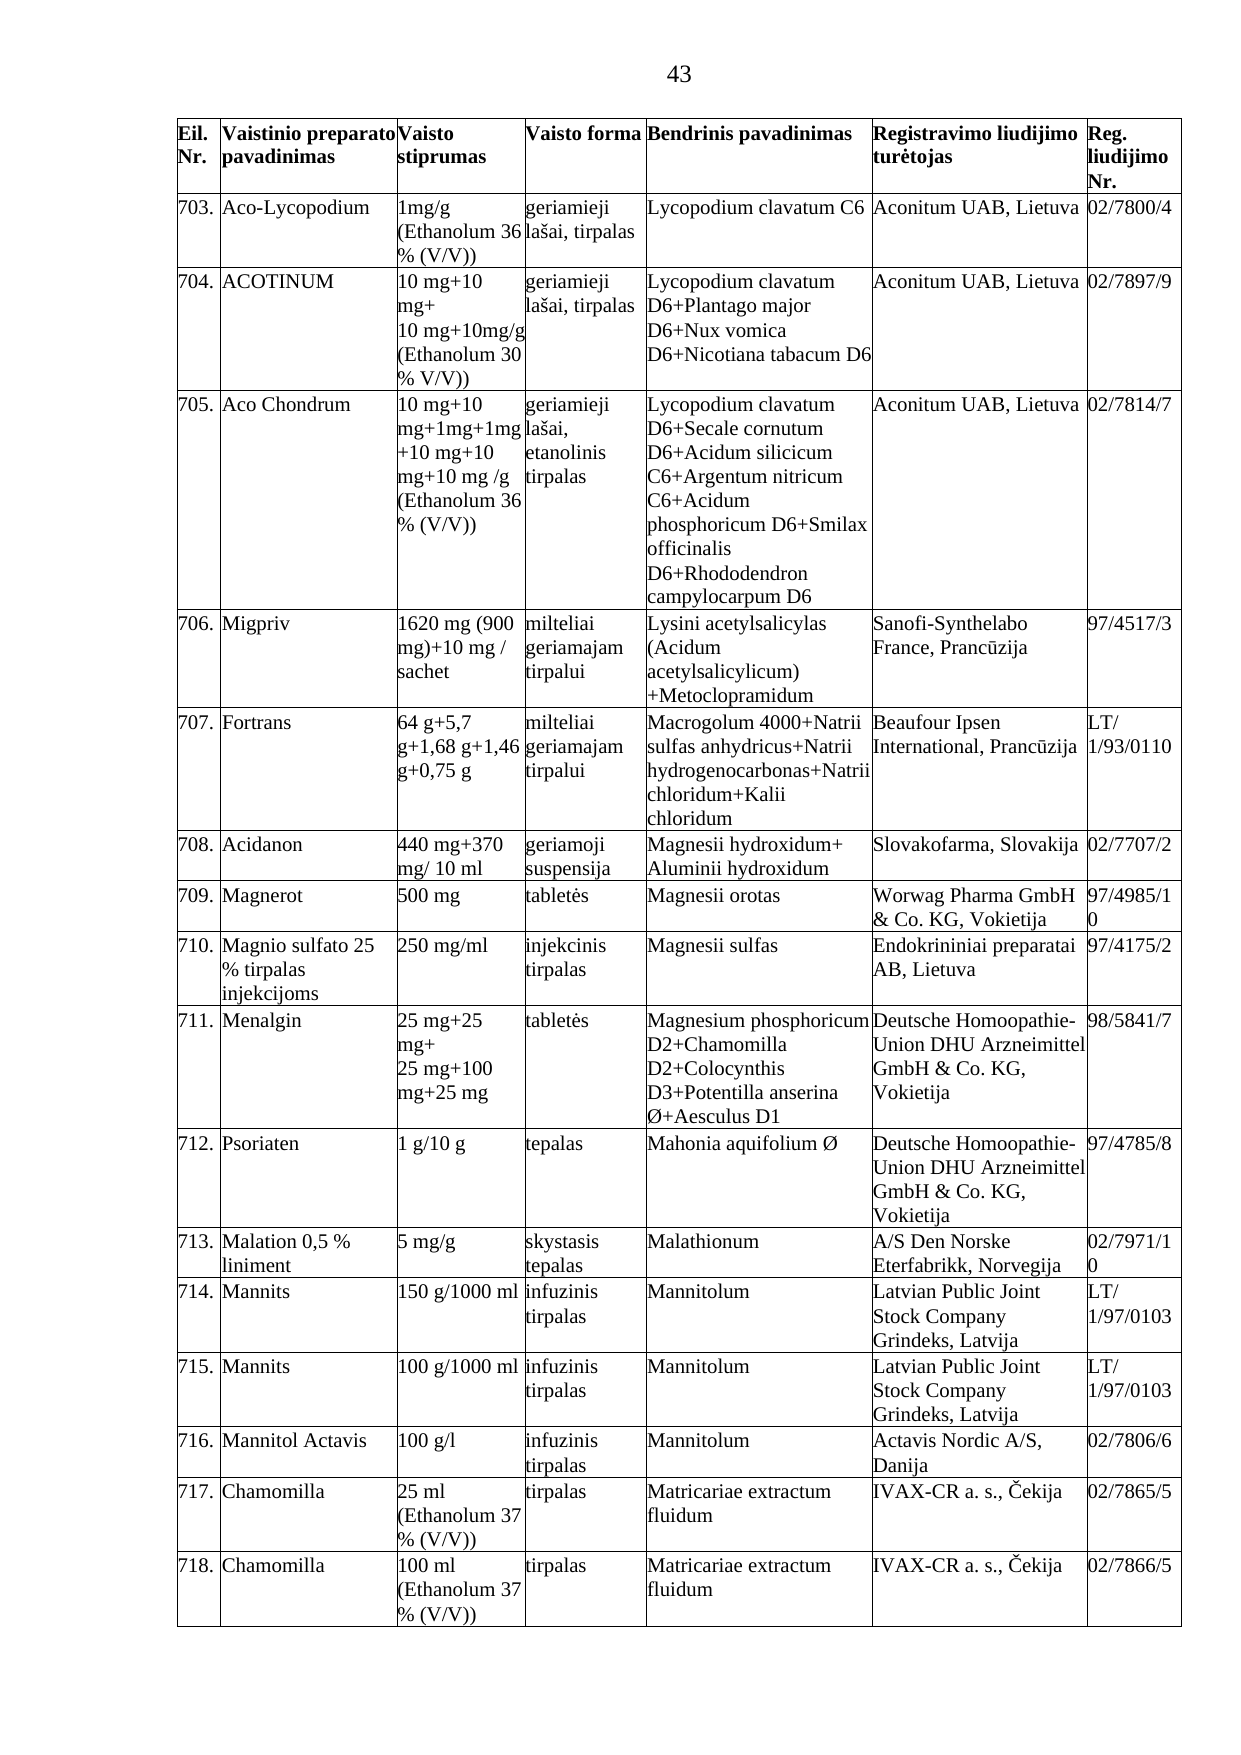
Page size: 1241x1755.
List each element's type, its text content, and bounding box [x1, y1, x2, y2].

table_header Reg. liudijimo Nr. [1088, 119, 1181, 193]
table_cell Macrogolum 4000+Natrii sulfas anhydricus+Natrii hydrogenocarbonas+Natrii chloridum+Kalii chloridum [647, 708, 872, 830]
table_cell 25 ml (Ethanolum 37 % (V/V)) [398, 1478, 525, 1551]
table_cell Magnesium phosphoricum D2+Chamomilla D2+Colocynthis D3+Potentilla anserina Ø+Aesculus D1 [647, 1006, 872, 1128]
table_cell 717. [178, 1478, 220, 1551]
table_cell 02/7806/6 [1088, 1427, 1181, 1477]
table_cell geriamieji lašai, tirpalas [526, 268, 646, 390]
table_header Bendrinis pavadinimas [647, 119, 872, 193]
table_cell 704. [178, 268, 220, 390]
table_cell Mahonia aquifolium Ø [647, 1129, 872, 1227]
table_cell 02/7971/10 [1088, 1228, 1181, 1277]
table_cell 703. [178, 194, 220, 267]
table_cell Deutsche Homoopathie-Union DHU Arzneimittel GmbH & Co. KG, Vokietija [873, 1006, 1087, 1128]
table_cell Mannitolum [647, 1353, 872, 1426]
table_header Vaisto forma [526, 119, 646, 193]
table_cell 02/7707/2 [1088, 831, 1181, 880]
table_cell Lycopodium clavatum C6 [647, 194, 872, 267]
table_cell tabletės [526, 881, 646, 931]
table_cell LT/1/97/0103 [1088, 1353, 1181, 1426]
table_cell Lycopodium clavatum D6+Plantago major D6+Nux vomica D6+Nicotiana tabacum D6 [647, 268, 872, 390]
table_cell 02/7866/5 [1088, 1552, 1181, 1626]
table_cell milteliai geriamajam tirpalui [526, 610, 646, 707]
table_cell Magnesii hydroxidum+ Aluminii hydroxidum [647, 831, 872, 880]
table_cell 98/5841/7 [1088, 1006, 1181, 1128]
table_cell 706. [178, 610, 220, 707]
table_cell 705. [178, 391, 220, 608]
table_header Registravimo liudijimo turėtojas [873, 119, 1087, 193]
table_cell ACOTINUM [221, 268, 397, 390]
table_cell A/S Den Norske Eterfabrikk, Norvegija [873, 1228, 1087, 1277]
table_cell 710. [178, 932, 220, 1005]
table_cell Matricariae extractum fluidum [647, 1552, 872, 1626]
table_cell geriamoji suspensija [526, 831, 646, 880]
table_cell Mannits [221, 1278, 397, 1352]
table_cell Matricariae extractum fluidum [647, 1478, 872, 1551]
table_cell 1mg/g (Ethanolum 36 % (V/V)) [398, 194, 525, 267]
table_cell LT/1/93/0110 [1088, 708, 1181, 830]
table_cell Chamomilla [221, 1552, 397, 1626]
table_cell 02/7897/9 [1088, 268, 1181, 390]
table_cell Aco-Lycopodium [221, 194, 397, 267]
table_cell tirpalas [526, 1552, 646, 1626]
table_cell IVAX-CR a. s., Čekija [873, 1552, 1087, 1626]
table_cell Worwag Pharma GmbH & Co. KG, Vokietija [873, 881, 1087, 931]
table_cell infuzinis tirpalas [526, 1427, 646, 1477]
table_cell 500 mg [398, 881, 525, 931]
table_cell IVAX-CR a. s., Čekija [873, 1478, 1087, 1551]
table_cell 714. [178, 1278, 220, 1352]
table_cell Aconitum UAB, Lietuva [873, 194, 1087, 267]
table_cell 97/4985/10 [1088, 881, 1181, 931]
table_header Eil. Nr. [178, 119, 220, 193]
table_cell Magnesii sulfas [647, 932, 872, 1005]
table_cell infuzinis tirpalas [526, 1353, 646, 1426]
table_cell skystasis tepalas [526, 1228, 646, 1277]
table_cell Migpriv [221, 610, 397, 707]
table_cell 440 mg+370 mg/ 10 ml [398, 831, 525, 880]
table_cell 718. [178, 1552, 220, 1626]
table_cell 10 mg+10 mg+ 10 mg+10mg/g (Ethanolum 30 % V/V)) [398, 268, 525, 390]
table_cell Malathionum [647, 1228, 872, 1277]
table_cell 150 g/1000 ml [398, 1278, 525, 1352]
table_cell 97/4517/3 [1088, 610, 1181, 707]
table_header Vaisto stiprumas [398, 119, 525, 193]
table_cell Deutsche Homoopathie-Union DHU Arzneimittel GmbH & Co. KG, Vokietija [873, 1129, 1087, 1227]
table_cell Beaufour Ipsen International, Prancūzija [873, 708, 1087, 830]
table_cell milteliai geriamajam tirpalui [526, 708, 646, 830]
table_cell Lycopodium clavatum D6+Secale cornutum D6+Acidum silicicum C6+Argentum nitricum C6+Acidum phosphoricum D6+Smilax officinalis D6+Rhododendron campylocarpum D6 [647, 391, 872, 608]
table_cell Chamomilla [221, 1478, 397, 1551]
table_cell Acidanon [221, 831, 397, 880]
table_cell Aconitum UAB, Lietuva [873, 391, 1087, 608]
table_cell geriamieji lašai, tirpalas [526, 194, 646, 267]
table_cell 708. [178, 831, 220, 880]
table_cell Lysini acetylsalicylas (Acidum acetylsalicylicum)+Metoclopramidum [647, 610, 872, 707]
table_cell 716. [178, 1427, 220, 1477]
table_cell 707. [178, 708, 220, 830]
table_cell Fortrans [221, 708, 397, 830]
table_cell 02/7800/4 [1088, 194, 1181, 267]
table_cell tirpalas [526, 1478, 646, 1551]
table_cell 250 mg/ml [398, 932, 525, 1005]
table_cell Aconitum UAB, Lietuva [873, 268, 1087, 390]
table_cell 1 g/10 g [398, 1129, 525, 1227]
table_header Vaistinio preparato pavadinimas [221, 119, 397, 193]
table_cell 709. [178, 881, 220, 931]
table_cell Magnerot [221, 881, 397, 931]
table_cell 02/7865/5 [1088, 1478, 1181, 1551]
table_cell LT/1/97/0103 [1088, 1278, 1181, 1352]
table_cell Mannitol Actavis [221, 1427, 397, 1477]
table_cell Mannitolum [647, 1427, 872, 1477]
table_cell Actavis Nordic A/S, Danija [873, 1427, 1087, 1477]
table_cell 100 ml (Ethanolum 37 % (V/V)) [398, 1552, 525, 1626]
table_cell injekcinis tirpalas [526, 932, 646, 1005]
table_cell 64 g+5,7 g+1,68 g+1,46 g+0,75 g [398, 708, 525, 830]
table_cell Malation 0,5 % liniment [221, 1228, 397, 1277]
table_cell Menalgin [221, 1006, 397, 1128]
table_cell tepalas [526, 1129, 646, 1227]
table_cell Sanofi-Synthelabo France, Prancūzija [873, 610, 1087, 707]
table_cell Aco Chondrum [221, 391, 397, 608]
table_cell 97/4175/2 [1088, 932, 1181, 1005]
table_cell Magnio sulfato 25 % tirpalas injekcijoms [221, 932, 397, 1005]
table_cell 5 mg/g [398, 1228, 525, 1277]
table_cell 25 mg+25 mg+ 25 mg+100 mg+25 mg [398, 1006, 525, 1128]
table_cell Mannits [221, 1353, 397, 1426]
table_cell Latvian Public Joint Stock Company Grindeks, Latvija [873, 1278, 1087, 1352]
table_cell Slovakofarma, Slovakija [873, 831, 1087, 880]
table_cell 02/7814/7 [1088, 391, 1181, 608]
table_cell 100 g/l [398, 1427, 525, 1477]
table_cell Mannitolum [647, 1278, 872, 1352]
table_cell 1620 mg (900 mg)+10 mg / sachet [398, 610, 525, 707]
table_cell 713. [178, 1228, 220, 1277]
table_cell tabletės [526, 1006, 646, 1128]
table_cell 715. [178, 1353, 220, 1426]
table_cell Magnesii orotas [647, 881, 872, 931]
table_cell Latvian Public Joint Stock Company Grindeks, Latvija [873, 1353, 1087, 1426]
table_cell 711. [178, 1006, 220, 1128]
table_cell geriamieji lašai, etanolinis tirpalas [526, 391, 646, 608]
table_cell 712. [178, 1129, 220, 1227]
table_cell 97/4785/8 [1088, 1129, 1181, 1227]
table_cell Psoriaten [221, 1129, 397, 1227]
table_cell 10 mg+10 mg+1mg+1mg+10 mg+10 mg+10 mg /g (Ethanolum 36 % (V/V)) [398, 391, 525, 608]
table_cell Endokrininiai preparatai AB, Lietuva [873, 932, 1087, 1005]
table_cell infuzinis tirpalas [526, 1278, 646, 1352]
table_cell 100 g/1000 ml [398, 1353, 525, 1426]
